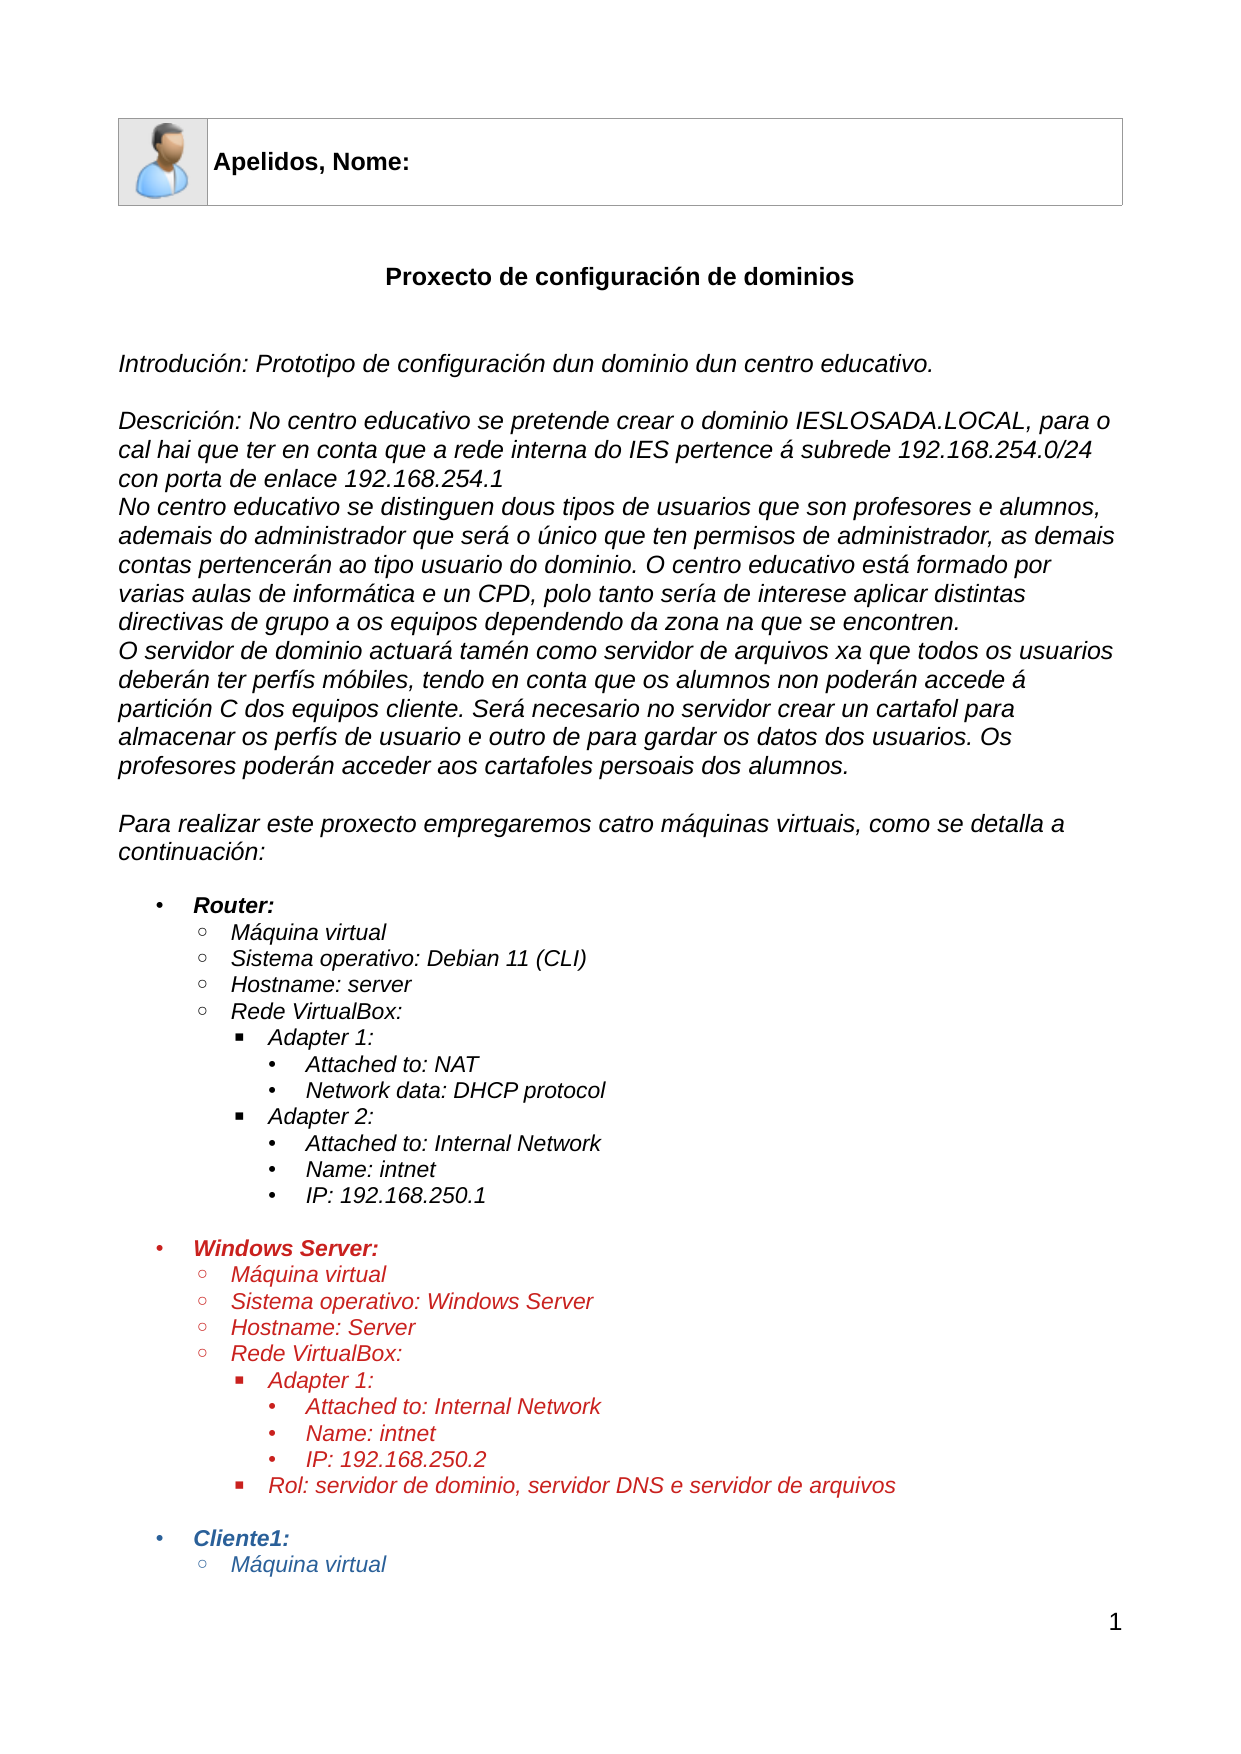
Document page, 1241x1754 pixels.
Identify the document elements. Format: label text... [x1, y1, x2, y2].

list Attached to: NAT [268, 1051, 1122, 1077]
list Router: [156, 892, 1122, 919]
list Máquina virtual [193, 919, 1122, 945]
list Adapter 1: [231, 1367, 1122, 1393]
list Máquina virtual [193, 1551, 1122, 1578]
list Cliente1: [156, 1525, 1122, 1551]
list Windows Server: [156, 1235, 1122, 1261]
list IP: 192.168.250.1 [268, 1182, 1122, 1209]
list Adapter 2: [231, 1103, 1122, 1129]
list Rol: servidor de dominio, servidor DNS e servidor de arquivos [231, 1472, 1122, 1498]
list Hostname: Server [193, 1314, 1122, 1340]
table_header Apelidos, Nome: [208, 119, 1122, 205]
list Attached to: Internal Network [268, 1393, 1122, 1419]
text No centro educativo se distinguen dous tipos de usuarios que son profesores e alumnos, ademais do administrador que será o único que ten permisos de administrador, as demais contas pertencerán ao tipo usuario do dominio. O centro educativo está formado por varias aulas de informática e un CPD, polo tanto sería de interese aplicar distintas directivas de grupo a os equipos dependendo da zona na que se encontren. [118, 492, 1122, 636]
list Rede VirtualBox: [193, 998, 1122, 1024]
list Sistema operativo: Windows Server [193, 1288, 1122, 1314]
list Rede VirtualBox: [193, 1340, 1122, 1367]
list Hostname: server [193, 971, 1122, 998]
list Name: intnet [268, 1156, 1122, 1182]
picture [125, 123, 201, 199]
text Proxecto de configuración de dominios [118, 262, 1122, 291]
list Sistema operativo: Debian 11 (CLI) [193, 945, 1122, 971]
text O servidor de dominio actuará tamén como servidor de arquivos xa que todos os usuarios deberán ter perfís móbiles, tendo en conta que os alumnos non poderán accede á partición C dos equipos cliente. Será necesario no servidor crear un cartafol para almacenar os perfís de usuario e outro de para gardar os datos dos usuarios. Os profesores poderán acceder aos cartafoles persoais dos alumnos. [118, 636, 1122, 780]
text Para realizar este proxecto empregaremos catro máquinas virtuais, como se detalla a continuación: [118, 808, 1122, 866]
list Attached to: Internal Network [268, 1129, 1122, 1156]
text Introdución: Prototipo de configuración dun dominio dun centro educativo. [118, 348, 1122, 377]
list Máquina virtual [193, 1261, 1122, 1288]
text Descrición: No centro educativo se pretende crear o dominio IESLOSADA.LOCAL, para o cal hai que ter en conta que a rede interna do IES pertence á subrede 192.168.254.0/24 con porta de enlace 192.168.254.1 [118, 406, 1122, 492]
list Name: intnet [268, 1419, 1122, 1446]
table_header [119, 119, 207, 205]
list Adapter 1: [231, 1024, 1122, 1051]
list IP: 192.168.250.2 [268, 1446, 1122, 1472]
list Network data: DHCP protocol [268, 1077, 1122, 1103]
